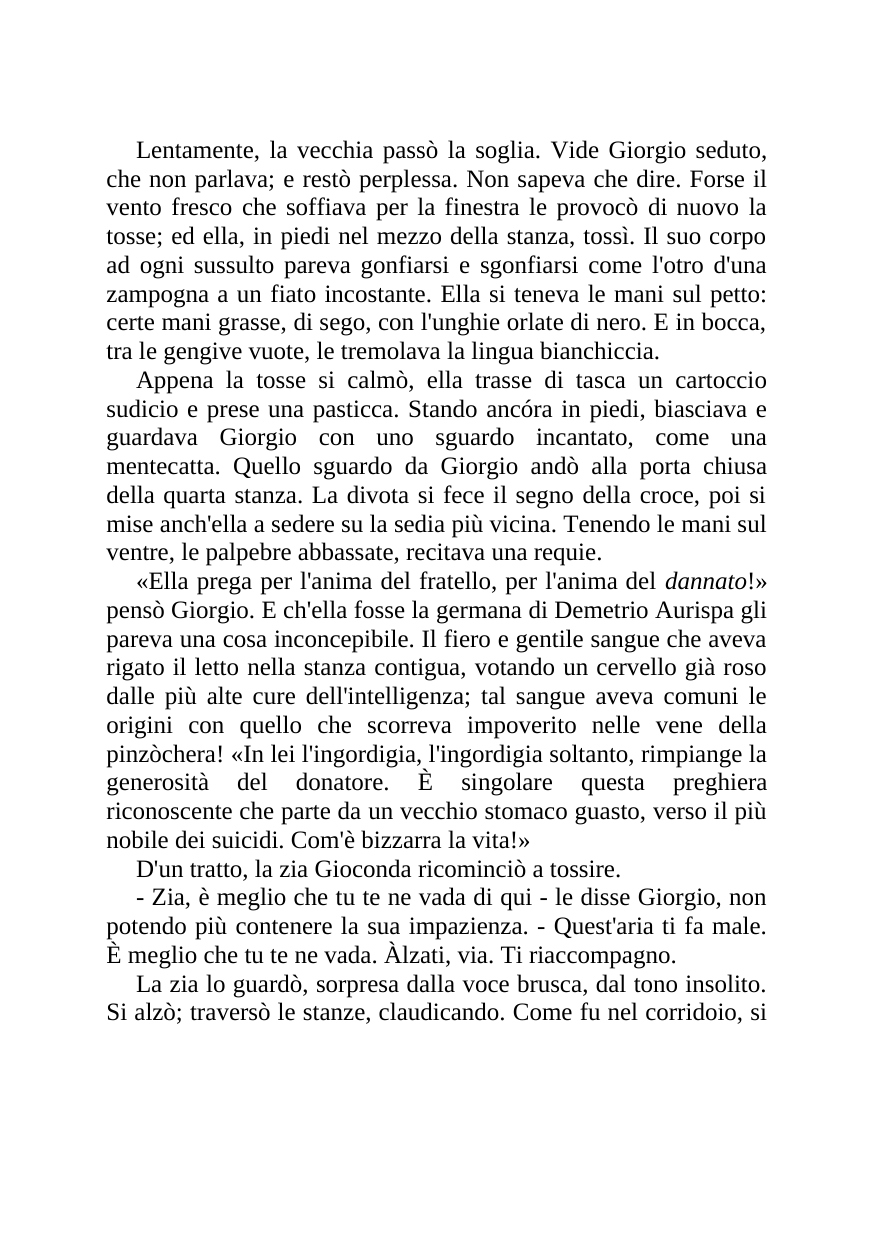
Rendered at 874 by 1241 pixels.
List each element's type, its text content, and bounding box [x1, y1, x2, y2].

text Lentamente, la vecchia passò la soglia. Vide Giorgio seduto, che non parlava; e restò perplessa. Non sapeva che dire. Forse il vento fresco che soffiava per la finestra le provocò di nuovo la tosse; ed ella, in piedi nel mezzo della stanza, tossì. Il suo corpo ad ogni sussulto pareva gonfiarsi e sgonfiarsi come l'otro d'una zampogna a un fiato incostante. Ella si teneva le mani sul petto: certe mani grasse, di sego, con l'unghie orlate di nero. E in bocca, tra le gengive vuote, le tremolava la lingua bianchiccia. [106, 135, 768, 365]
text D'un tratto, la zia Gioconda ricominciò a tossire. [106, 854, 768, 882]
text - Zia, è meglio che tu te ne vada di qui - le disse Giorgio, non potendo più contenere la sua impazienza. - Quest'aria ti fa male. È meglio che tu te ne vada. Àlzati, via. Ti riaccompagno. [106, 882, 768, 969]
text «Ella prega per l'anima del fratello, per l'anima del dannato!» pensò Giorgio. E ch'ella fosse la germana di Demetrio Aurispa gli pareva una cosa inconcepibile. Il fiero e gentile sangue che aveva rigato il letto nella stanza contigua, votando un cervello già roso dalle più alte cure dell'intelligenza; tal sangue aveva comuni le origini con quello che scorreva impoverito nelle vene della pinzòchera! «In lei l'ingordigia, l'ingordigia soltanto, rimpiange la generosità del donatore. È singolare questa preghiera riconoscente che parte da un vecchio stomaco guasto, verso il più nobile dei suicidi. Com'è bizzarra la vita!» [106, 566, 768, 854]
text Appena la tosse si calmò, ella trasse di tasca un cartoccio sudicio e prese una pasticca. Stando ancóra in piedi, biasciava e guardava Giorgio con uno sguardo incantato, come una mentecatta. Quello sguardo da Giorgio andò alla porta chiusa della quarta stanza. La divota si fece il segno della croce, poi si mise anch'ella a sedere su la sedia più vicina. Tenendo le mani sul ventre, le palpebre abbassate, recitava una requie. [106, 365, 768, 566]
text La zia lo guardò, sorpresa dalla voce brusca, dal tono insolito. Si alzò; traversò le stanze, claudicando. Come fu nel corridoio, si [106, 969, 768, 1026]
